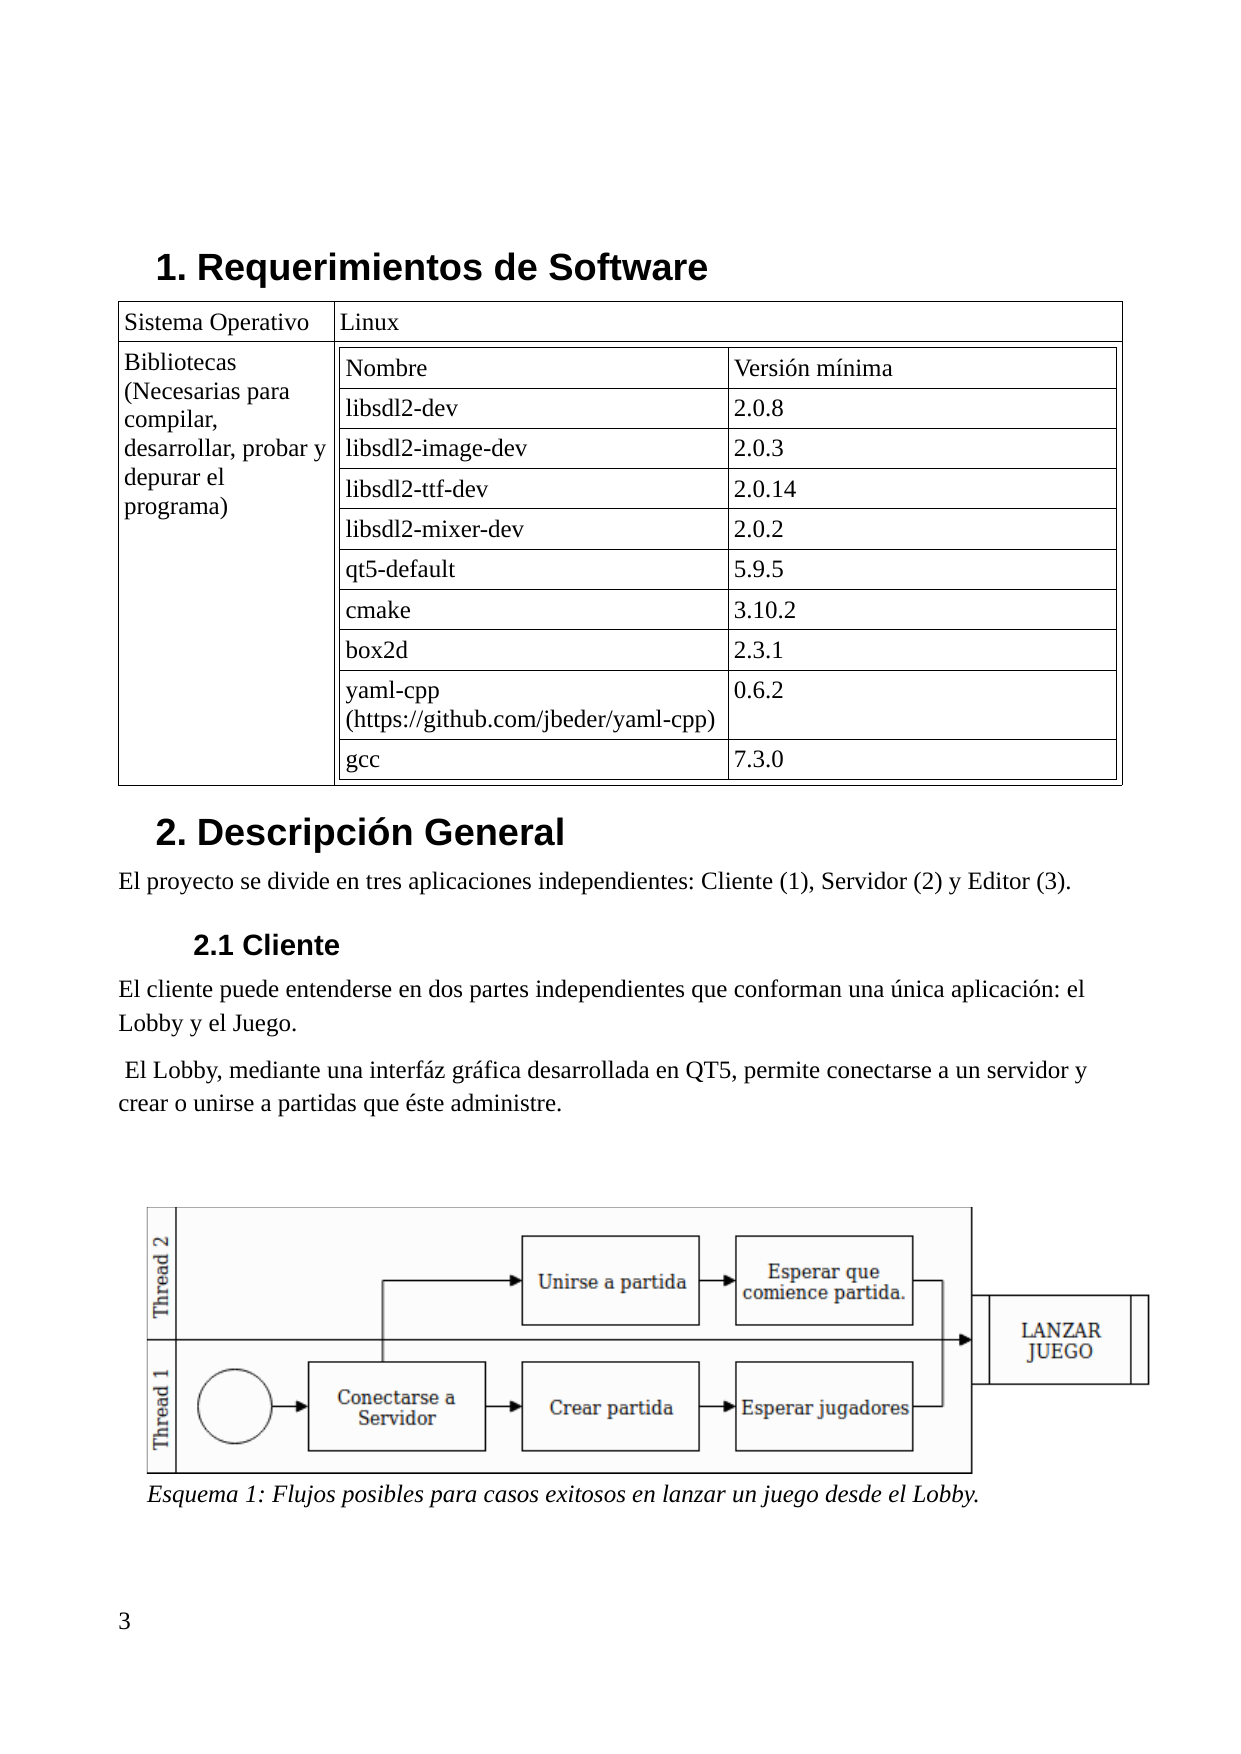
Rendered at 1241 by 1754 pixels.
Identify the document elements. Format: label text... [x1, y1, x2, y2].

table_cell 2.0.2 [729, 509, 1116, 549]
table_cell 2.3.1 [729, 630, 1116, 669]
table_cell 3.10.2 [729, 590, 1116, 629]
table_cell libsdl2-ttf-dev [340, 469, 728, 508]
table_cell 2.0.8 [729, 389, 1116, 428]
picture [146, 1207, 1151, 1474]
text El cliente puede entenderse en dos partes independientes que conforman una única aplicación: el Lobby y el Juego. [118, 974, 1122, 1036]
table_cell 7.3.0 [729, 740, 1116, 779]
table_cell cmake [340, 590, 728, 629]
table_cell yaml-cpp (https://github.com/jbeder/yaml-cpp) [340, 671, 728, 739]
table_cell libsdl2-mixer-dev [340, 509, 728, 549]
text El Lobby, mediante una interfáz gráfica desarrollada en QT5, permite conectarse a un servidor y crear o unirse a partidas que éste administre. [118, 1055, 1122, 1117]
table_cell 0.6.2 [729, 671, 1116, 739]
table_header Nombre [340, 348, 728, 387]
table_cell [335, 342, 1122, 785]
text [147, 1194, 1151, 1207]
table_cell Bibliotecas (Necesarias para compilar, desarrollar, probar y depurar el programa) [119, 342, 334, 785]
table_cell qt5-default [340, 550, 728, 589]
table_cell 2.0.14 [729, 469, 1116, 508]
subtitle Requerimientos de Software [155, 245, 1122, 288]
subtitle 2.1 Cliente [156, 928, 1122, 962]
text Esquema 1: Flujos posibles para casos exitosos en lanzar un juego desde el Lobby. [147, 1474, 1151, 1508]
table_header Versión mínima [729, 348, 1116, 387]
table_cell 2.0.3 [729, 429, 1116, 468]
table_cell libsdl2-dev [340, 389, 728, 428]
table_cell box2d [340, 630, 728, 669]
table_header Linux [335, 302, 1122, 341]
table_header Sistema Operativo [119, 302, 334, 341]
text El proyecto se divide en tres aplicaciones independientes: Cliente (1), Servidor (2) y Editor (3). [118, 866, 1122, 895]
subtitle Descripción General [155, 810, 1122, 854]
table_cell 5.9.5 [729, 550, 1116, 589]
table_cell libsdl2-image-dev [340, 429, 728, 468]
table_cell gcc [340, 740, 728, 779]
